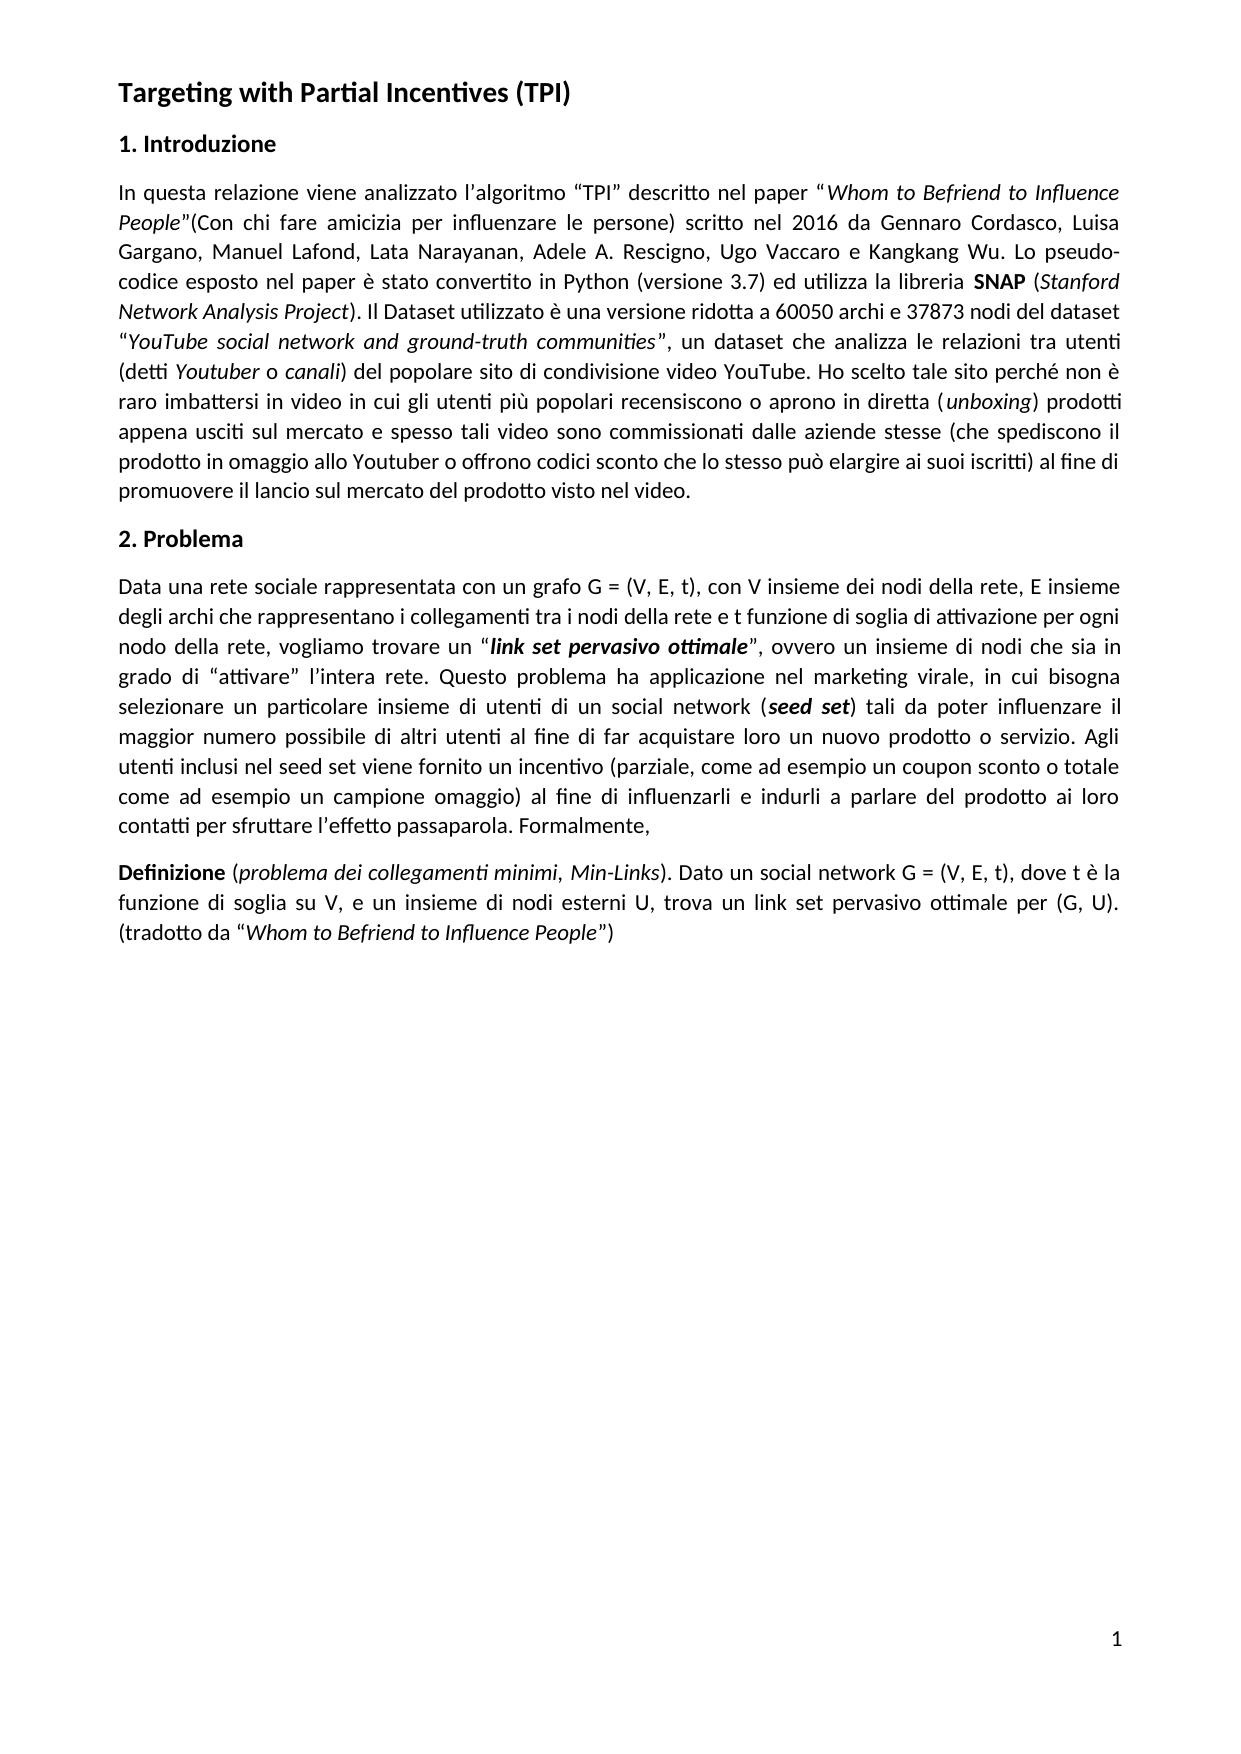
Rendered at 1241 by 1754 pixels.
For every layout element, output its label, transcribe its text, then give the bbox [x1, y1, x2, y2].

text 2. Problema [118, 523, 1122, 554]
text 1. Introduzione [118, 128, 1122, 159]
text Data una rete sociale rappresentata con un grafo G = (V, E, t), con V insieme dei nodi della rete, E insieme degli archi che rappresentano i collegamenti tra i nodi della rete e t funzione di soglia di attivazione per ogni nodo della rete, vogliamo trovare un “link set pervasivo ottimale”, ovvero un insieme di nodi che sia in grado di “attivare” l’intera rete. Questo problema ha applicazione nel marketing virale, in cui bisogna selezionare un particolare insieme di utenti di un social network (seed set) tali da poter influenzare il maggior numero possibile di altri utenti al fine di far acquistare loro un nuovo prodotto o servizio. Agli utenti inclusi nel seed set viene fornito un incentivo (parziale, come ad esempio un coupon sconto o totale come ad esempio un campione omaggio) al fine di influenzarli e indurli a parlare del prodotto ai loro contatti per sfruttare l’effetto passaparola. Formalmente, [118, 572, 1122, 840]
text In questa relazione viene analizzato l’algoritmo “TPI” descritto nel paper “Whom to Befriend to Influence People”(Con chi fare amicizia per influenzare le persone) scritto nel 2016 da Gennaro Cordasco, Luisa Gargano, Manuel Lafond, Lata Narayanan, Adele A. Rescigno, Ugo Vaccaro e Kangkang Wu. Lo pseudo-codice esposto nel paper è stato convertito in Python (versione 3.7) ed utilizza la libreria SNAP (Stanford Network Analysis Project). Il Dataset utilizzato è una versione ridotta a 60050 archi e 37873 nodi del dataset “YouTube social network and ground-truth communities”, un dataset che analizza le relazioni tra utenti (detti Youtuber o canali) del popolare sito di condivisione video YouTube. Ho scelto tale sito perché non è raro imbattersi in video in cui gli utenti più popolari recensiscono o aprono in diretta (unboxing) prodotti appena usciti sul mercato e spesso tali video sono commissionati dalle aziende stesse (che spediscono il prodotto in omaggio allo Youtuber o offrono codici sconto che lo stesso può elargire ai suoi iscritti) al fine di promuovere il lancio sul mercato del prodotto visto nel video. [118, 178, 1122, 505]
text Targeting with Partial Incentives (TPI) [118, 74, 1122, 109]
text Definizione (problema dei collegamenti minimi, Min-Links). Dato un social network G = (V, E, t), dove t è la funzione di soglia su V, e un insieme di nodi esterni U, trova un link set pervasivo ottimale per (G, U). (tradotto da “Whom to Befriend to Influence People”) [118, 858, 1122, 946]
